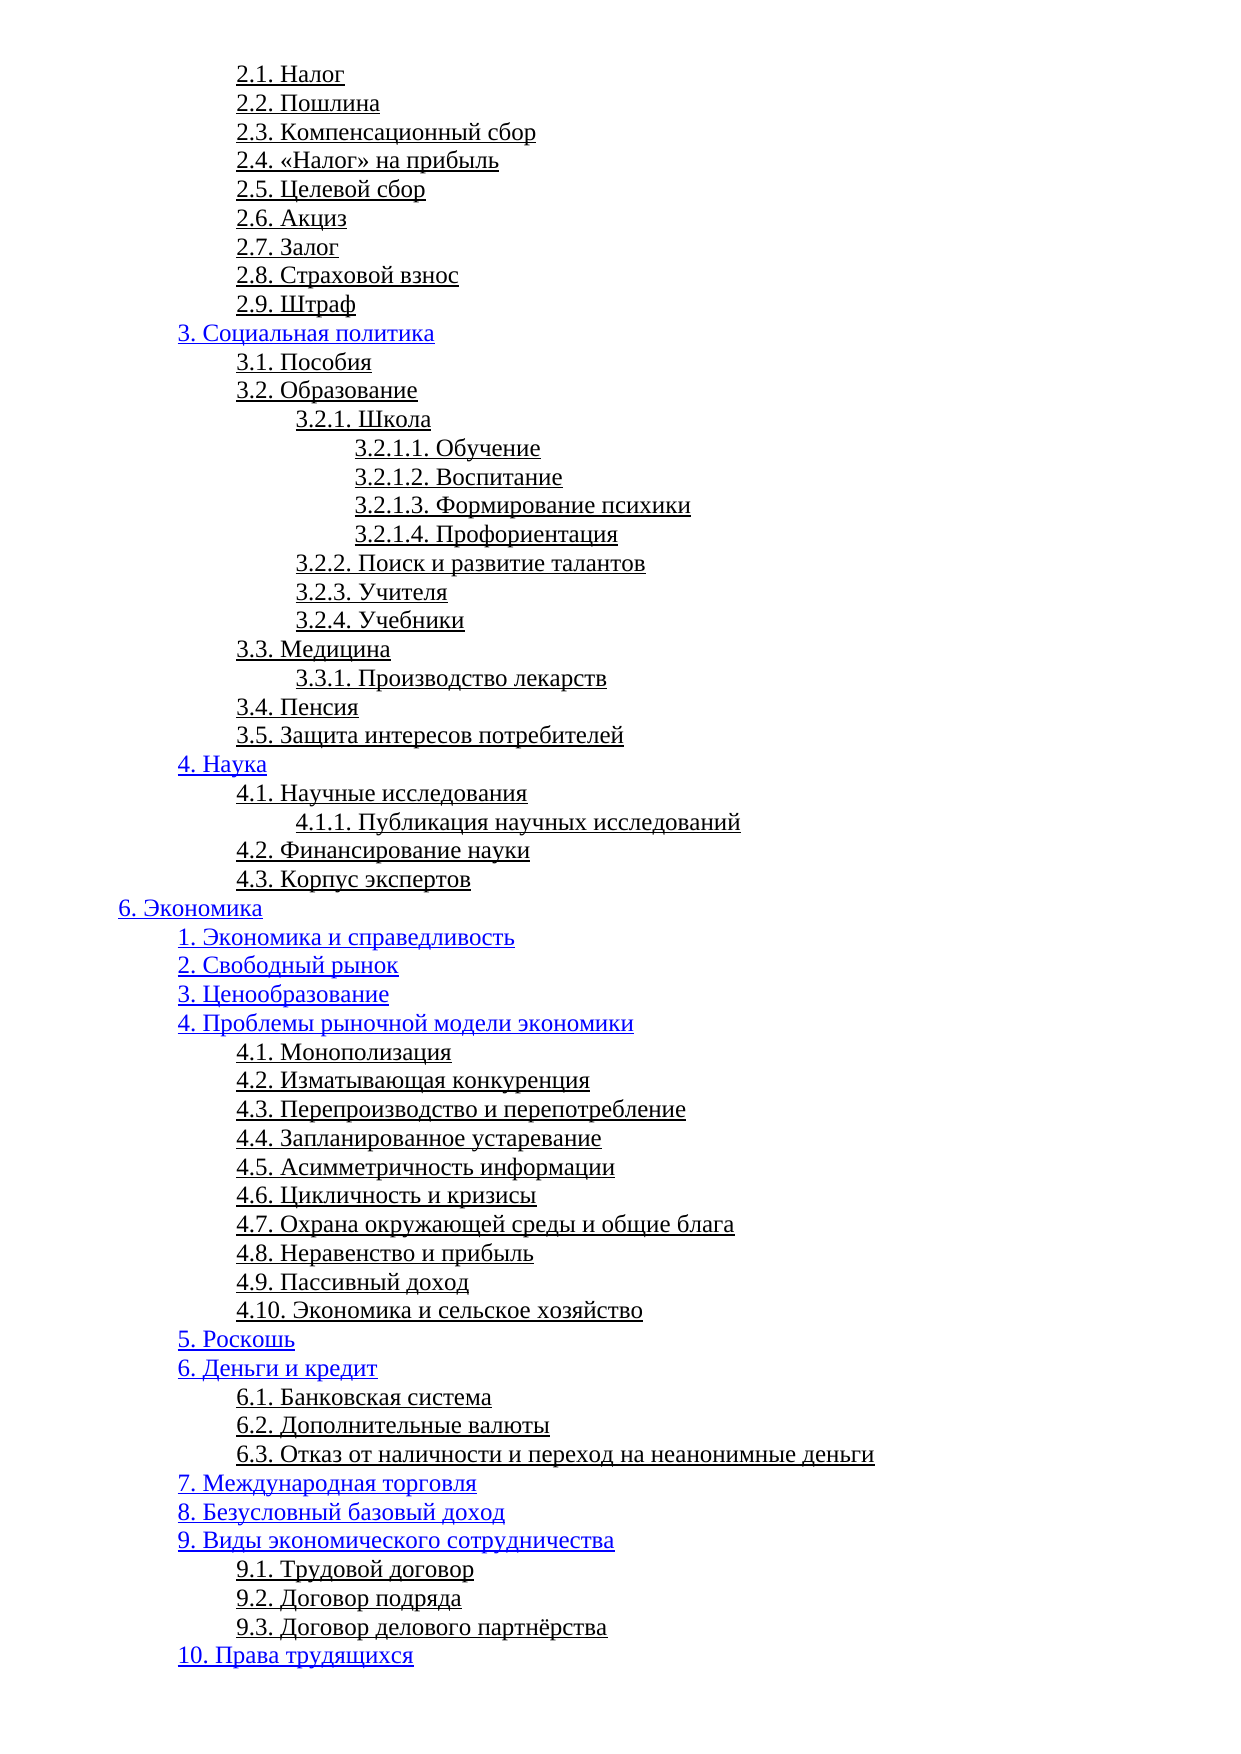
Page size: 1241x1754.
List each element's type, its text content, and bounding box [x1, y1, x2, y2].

subtitle 10. Права трудящихся [177, 1640, 1181, 1669]
subtitle 4.2. Изматывающая конкуренция [236, 1065, 1181, 1094]
subtitle 3.2. Образование [236, 375, 1181, 404]
subtitle 6.2. Дополнительные валюты [236, 1410, 1181, 1439]
subtitle 3. Ценообразование [177, 979, 1181, 1008]
subtitle 6.1. Банковская система [236, 1382, 1181, 1410]
subtitle 4.2. Финансирование науки [236, 835, 1181, 864]
subtitle 3.2.4. Учебники [295, 605, 1181, 634]
subtitle 3.3. Медицина [236, 634, 1181, 663]
subtitle 2.2. Пошлина [236, 88, 1181, 117]
subtitle 3.2.1.1. Обучение [354, 433, 1181, 462]
subtitle 4.4. Запланированное устаревание [236, 1123, 1181, 1152]
subtitle 3.2.2. Поиск и развитие талантов [295, 548, 1181, 577]
subtitle 9. Виды экономического сотрудничества [177, 1525, 1181, 1554]
subtitle 9.1. Трудовой договор [236, 1554, 1181, 1583]
subtitle 3.2.1. Школа [295, 404, 1181, 433]
subtitle 9.3. Договор делового партнёрства [236, 1612, 1181, 1640]
subtitle 4.3. Корпус экспертов [236, 864, 1181, 893]
subtitle 2.4. «Налог» на прибыль [236, 145, 1181, 174]
subtitle 3.4. Пенсия [236, 692, 1181, 720]
subtitle 4.9. Пассивный доход [236, 1267, 1181, 1295]
subtitle 2.5. Целевой сбор [236, 174, 1181, 203]
subtitle 3.2.3. Учителя [295, 577, 1181, 605]
subtitle 9.2. Договор подряда [236, 1583, 1181, 1612]
subtitle 2.1. Налог [236, 59, 1181, 88]
subtitle 2.6. Акциз [236, 203, 1181, 232]
subtitle 4.3. Перепроизводство и перепотребление [236, 1094, 1181, 1123]
subtitle 6.3. Отказ от наличности и переход на неанонимные деньги [236, 1439, 1181, 1468]
subtitle 4.1. Монополизация [236, 1037, 1181, 1065]
subtitle 6. Деньги и кредит [177, 1353, 1181, 1382]
subtitle 3.3.1. Производство лекарств [295, 663, 1181, 692]
subtitle 2.7. Залог [236, 232, 1181, 260]
subtitle 5. Роскошь [177, 1324, 1181, 1353]
subtitle 2. Свободный рынок [177, 950, 1181, 979]
subtitle 4. Наука [177, 749, 1181, 778]
subtitle 4.6. Цикличность и кризисы [236, 1180, 1181, 1209]
subtitle 1. Экономика и справедливость [177, 922, 1181, 950]
subtitle 4.1.1. Публикация научных исследований [295, 807, 1181, 835]
subtitle 3. Социальная политика [177, 318, 1181, 347]
subtitle 4.10. Экономика и сельское хозяйство [236, 1295, 1181, 1324]
subtitle 3.2.1.4. Профориентация [354, 519, 1181, 548]
subtitle 6. Экономика [118, 893, 1181, 922]
subtitle 4. Проблемы рыночной модели экономики [177, 1008, 1181, 1037]
subtitle 2.3. Компенсационный сбор [236, 117, 1181, 145]
subtitle 2.9. Штраф [236, 289, 1181, 318]
subtitle 3.2.1.2. Воспитание [354, 462, 1181, 490]
subtitle 4.8. Неравенство и прибыль [236, 1238, 1181, 1267]
subtitle 3.2.1.3. Формирование психики [354, 490, 1181, 519]
subtitle 4.5. Асимметричность информации [236, 1152, 1181, 1180]
subtitle 3.1. Пособия [236, 347, 1181, 375]
subtitle 2.8. Страховой взнос [236, 260, 1181, 289]
subtitle 8. Безусловный базовый доход [177, 1497, 1181, 1525]
subtitle 4.7. Охрана окружающей среды и общие блага [236, 1209, 1181, 1238]
subtitle 7. Международная торговля [177, 1468, 1181, 1497]
subtitle 4.1. Научные исследования [236, 778, 1181, 807]
subtitle 3.5. Защита интересов потребителей [236, 720, 1181, 749]
